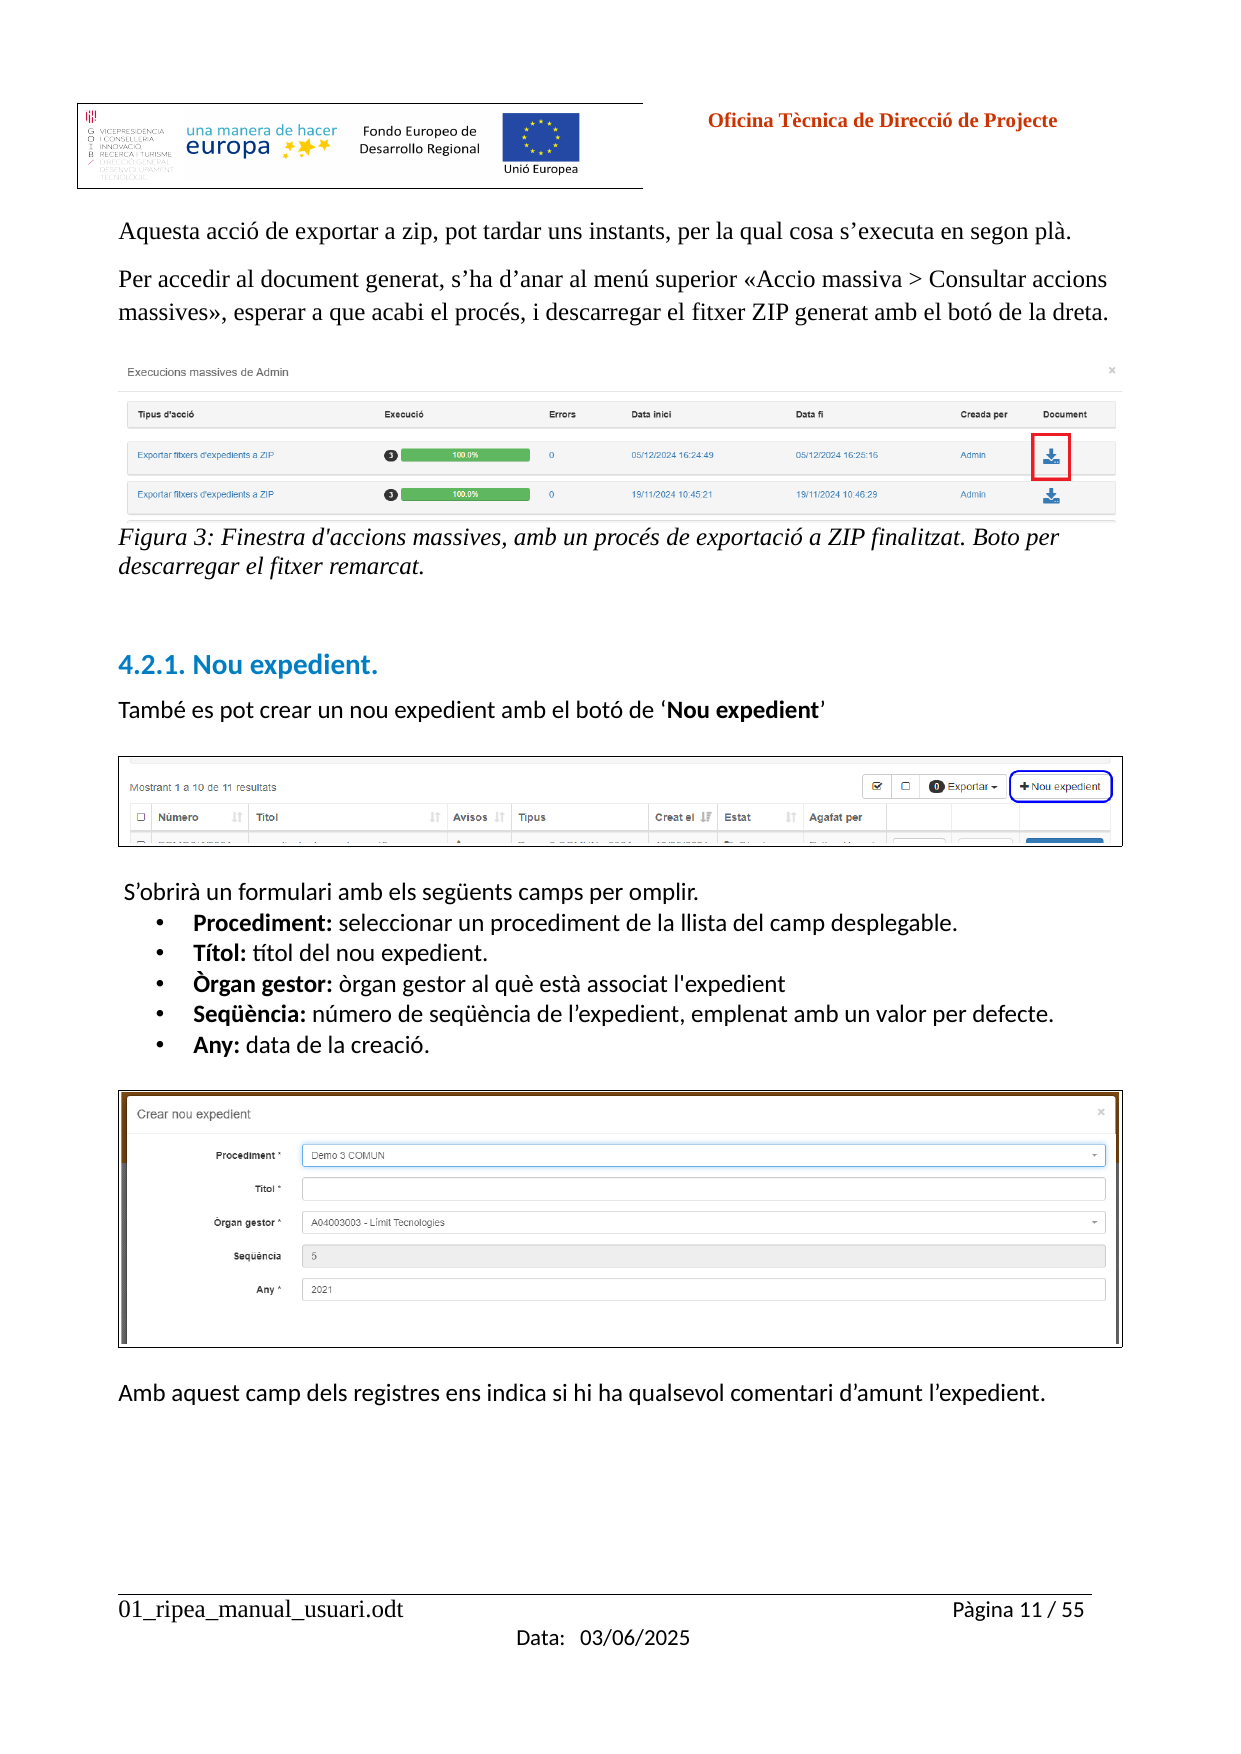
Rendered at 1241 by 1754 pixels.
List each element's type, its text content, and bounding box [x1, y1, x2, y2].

list Seqüència: número de seqüència de l’expedient, emplenat amb un valor per defecte. [156, 998, 1122, 1029]
picture [121, 1092, 1119, 1344]
picture [121, 758, 1119, 843]
picture [184, 108, 585, 182]
text Aquesta acció de exportar a zip, pot tardar uns instants, per la qual cosa s’executa en segon plà. [118, 216, 1122, 245]
picture [118, 357, 1123, 523]
list Òrgan gestor: òrgan gestor al què està associat l'expedient [156, 968, 1122, 998]
text Figura 3: Finestra d'accions massives, amb un procés de exportació a ZIP finalitzat. Boto per descarregar el fitxer remarcat. [118, 523, 1122, 580]
picture [82, 108, 178, 182]
text Per accedir al document generat, s’ha d’anar al menú superior «Accio massiva > Consultar accions massives», esperar a que acabi el procés, i descarregar el fitxer ZIP generat amb el botó de la dreta. [118, 264, 1122, 326]
text S’obrirà un formulari amb els següents camps per omplir. [118, 876, 1122, 907]
list Procediment: seleccionar un procediment de la llista del camp desplegable. [156, 907, 1122, 937]
subtitle 4.2.1. Nou expedient. [118, 646, 1122, 682]
list Títol: títol del nou expedient. [156, 937, 1122, 968]
text També es pot crear un nou expedient amb el botó de ‘Nou expedient’ [118, 694, 1122, 725]
list Any: data de la creació. [156, 1029, 1122, 1059]
text Amb aquest camp dels registres ens indica si hi ha qualsevol comentari d’amunt l’expedient. [118, 1377, 1122, 1408]
